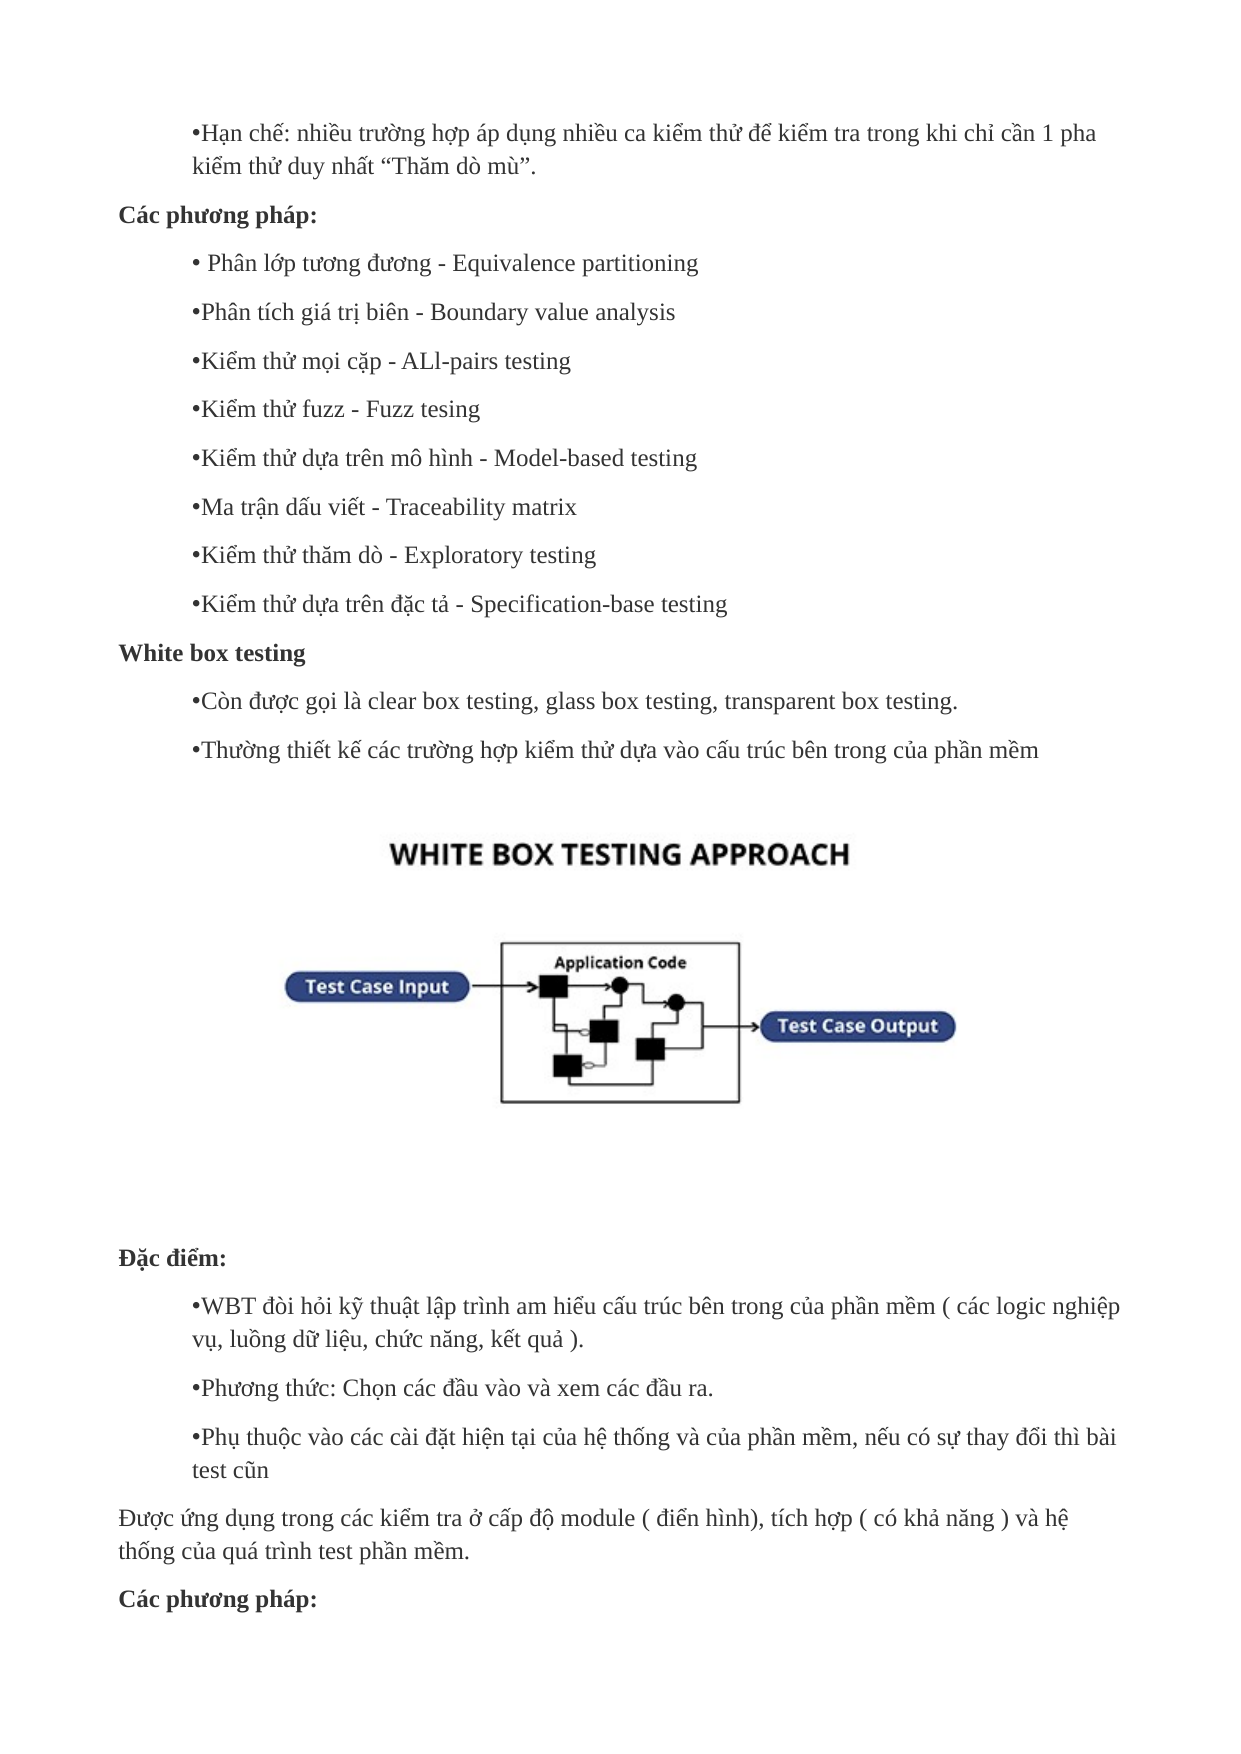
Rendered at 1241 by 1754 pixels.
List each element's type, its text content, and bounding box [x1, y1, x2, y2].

list Hạn chế: nhiều trường hợp áp dụng nhiều ca kiểm thử để kiểm tra trong khi chỉ cần 1 pha kiểm thử duy nhất “Thăm dò mù”. [118, 118, 1122, 180]
list Ma trận dấu viết - Traceability matrix [118, 492, 1122, 520]
text Các phương pháp: [118, 200, 1122, 228]
list Phương thức: Chọn các đầu vào và xem các đầu ra. [118, 1373, 1122, 1402]
list Kiểm thử dựa trên đặc tả - Specification-base testing [118, 589, 1122, 618]
text Được ứng dụng trong các kiểm tra ở cấp độ module ( điển hình), tích hợp ( có khả năng ) và hệ thống của quá trình test phần mềm. [118, 1503, 1122, 1565]
list Kiểm thử mọi cặp - ALl-pairs testing [118, 346, 1122, 374]
list Phân tích giá trị biên - Boundary value analysis [118, 297, 1122, 326]
list Kiểm thử thăm dò - Exploratory testing [118, 540, 1122, 569]
list Còn được gọi là clear box testing, glass box testing, transparent box testing. [118, 686, 1122, 715]
picture [230, 783, 1010, 1190]
list Phụ thuộc vào các cài đặt hiện tại của hệ thống và của phần mềm, nếu có sự thay đổi thì bài test cũn [118, 1422, 1122, 1483]
list Kiểm thử fuzz - Fuzz tesing [118, 394, 1122, 423]
text White box testing [118, 638, 1122, 666]
list Phân lớp tương đương - Equivalence partitioning [118, 248, 1122, 277]
text Các phương pháp: [118, 1584, 1122, 1613]
list WBT đòi hỏi kỹ thuật lập trình am hiểu cấu trúc bên trong của phần mềm ( các logic nghiệp vụ, luồng dữ liệu, chức năng, kết quả ). [118, 1291, 1122, 1353]
text Đặc điểm: [118, 1243, 1122, 1271]
list Kiểm thử dựa trên mô hình - Model-based testing [118, 443, 1122, 472]
list Thường thiết kế các trường hợp kiểm thử dựa vào cấu trúc bên trong của phần mềm [118, 735, 1122, 764]
